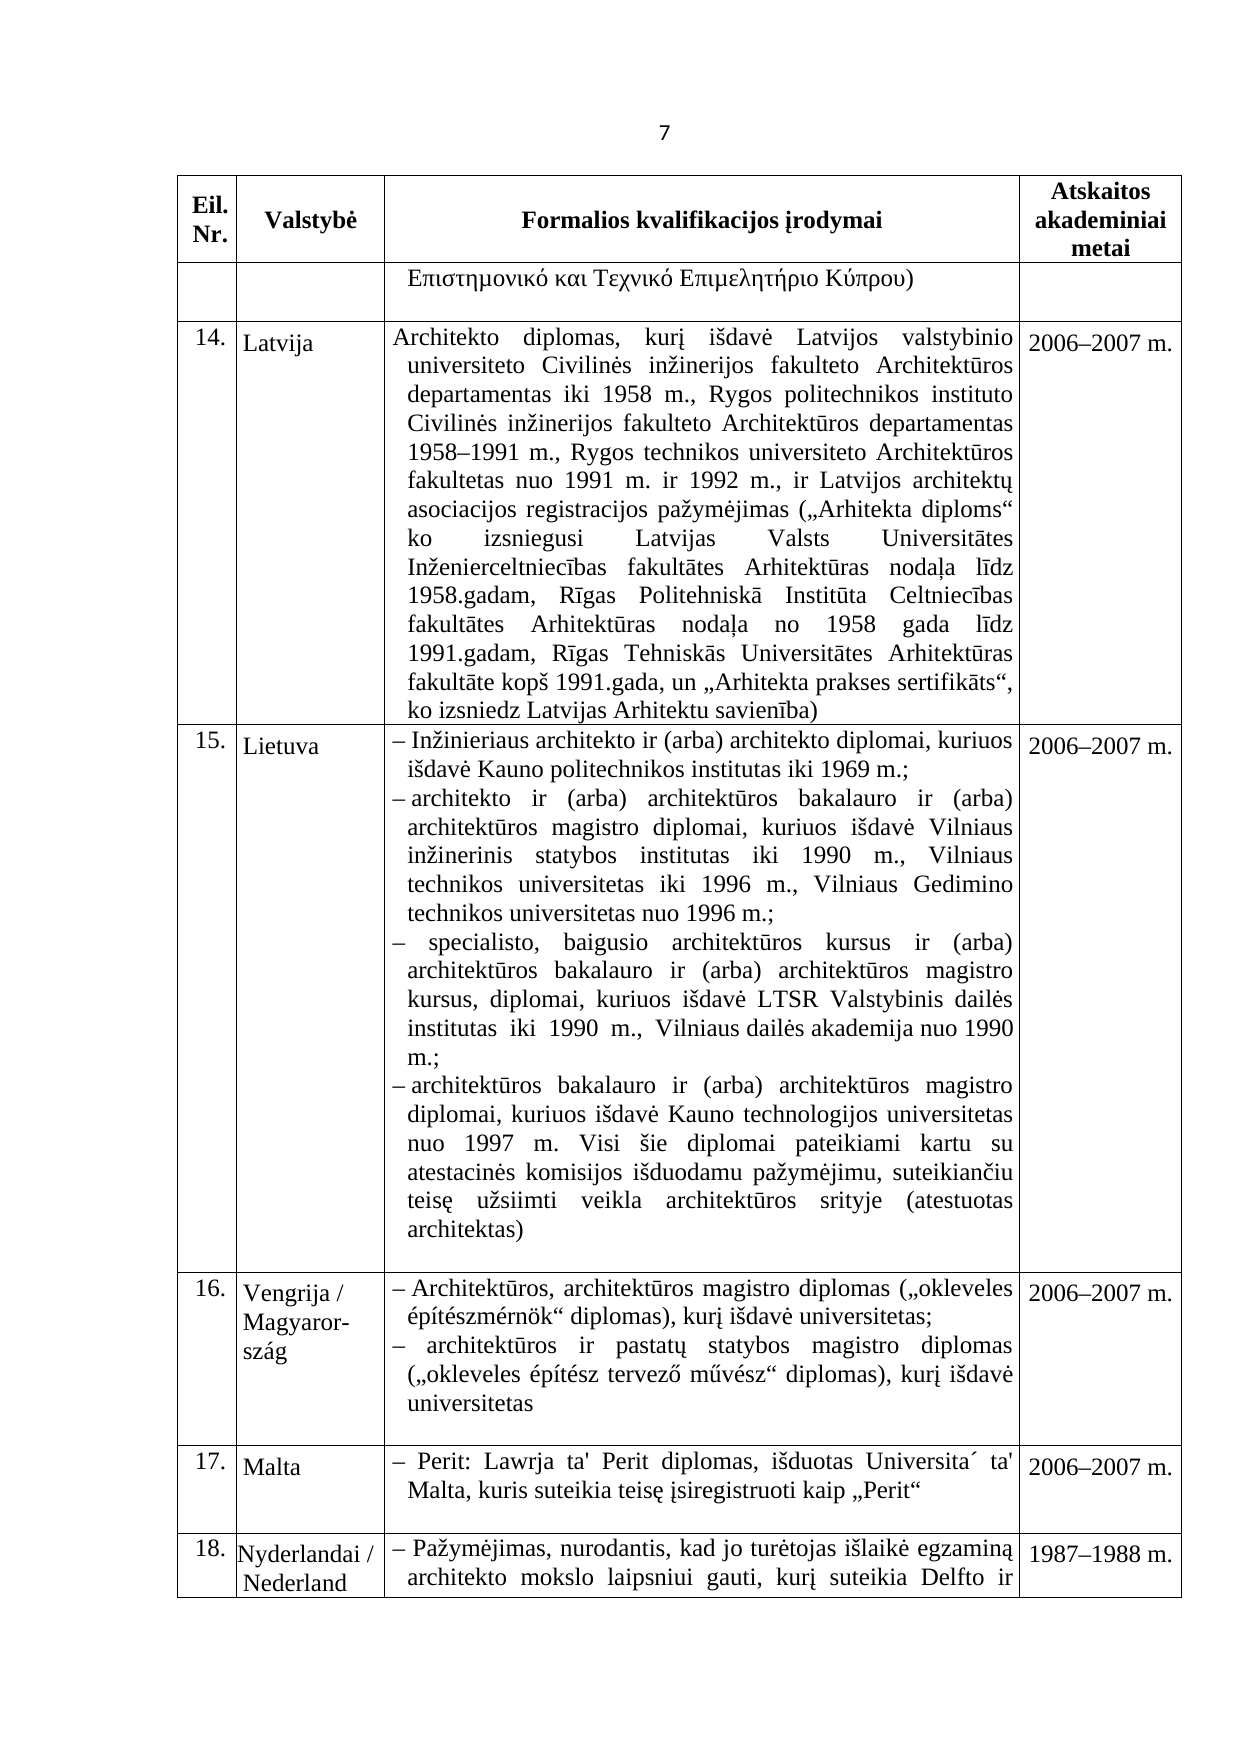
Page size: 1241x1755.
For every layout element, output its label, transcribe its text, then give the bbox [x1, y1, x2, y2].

table_header Atskaitos akademiniai metai [1020, 176, 1181, 262]
table_cell Lietuva [237, 725, 384, 1272]
table_header Formalios kvalifikacijos įrodymai [385, 176, 1019, 262]
table_cell 15. [178, 725, 236, 1272]
table_cell 18. [178, 1534, 236, 1597]
table_cell 14. [178, 322, 236, 724]
table_cell 1987–1988 m. [1020, 1534, 1181, 1597]
table_header Eil. Nr. [178, 176, 236, 262]
table_cell Malta [237, 1446, 384, 1532]
table_cell Vengrija / Magyaror-szág [237, 1273, 384, 1445]
table_cell 17. [178, 1446, 236, 1532]
table_cell – Inžinieriaus architekto ir (arba) architekto diplomai, kuriuos išdavė Kauno politechnikos institutas iki 1969 m.; – architekto ir (arba) architektūros bakalauro ir (arba) architektūros magistro diplomai, kuriuos išdavė Vilniaus inžinerinis statybos institutas iki 1990 m., Vilniaus technikos universitetas iki 1996 m., Vilniaus Gedimino technikos universitetas nuo 1996 m.; – specialisto, baigusio architektūros kursus ir (arba) architektūros bakalauro ir (arba) architektūros magistro kursus, diplomai, kuriuos išdavė LTSR Valstybinis dailės institutas iki 1990 m., Vilniaus dailės akademija nuo 1990 m.; – architektūros bakalauro ir (arba) architektūros magistro diplomai, kuriuos išdavė Kauno technologijos universitetas nuo 1997 m. Visi šie diplomai pateikiami kartu su atestacinės komisijos išduodamu pažymėjimu, suteikiančiu teisę užsiimti veikla architektūros srityje (atestuotas architektas) [385, 725, 1019, 1272]
table_cell Nyderlandai / Nederland [237, 1534, 384, 1597]
table_cell Latvija [237, 322, 384, 724]
table_cell 2006–2007 m. [1020, 1273, 1181, 1445]
table_cell [237, 263, 384, 321]
table_cell 2006–2007 m. [1020, 322, 1181, 724]
table_header Valstybė [237, 176, 384, 262]
table_cell 2006–2007 m. [1020, 725, 1181, 1272]
table_cell – Pažymėjimas, nurodantis, kad jo turėtojas išlaikė egzaminą architekto mokslo laipsniui gauti, kurį suteikia Delfto ir [385, 1534, 1019, 1597]
table_cell Επιστηµονικό και Τεχνικό Επιµελητήριο Κύπρου) [385, 263, 1019, 321]
table_cell 2006–2007 m. [1020, 1446, 1181, 1532]
table_cell – Perit: Lawrja ta' Perit diplomas, išduotas Universita´ ta' Malta, kuris suteikia teisę įsiregistruoti kaip „Perit“ [385, 1446, 1019, 1532]
table_cell Architekto diplomas, kurį išdavė Latvijos valstybinio universiteto Civilinės inžinerijos fakulteto Architektūros departamentas iki 1958 m., Rygos politechnikos instituto Civilinės inžinerijos fakulteto Architektūros departamentas 1958–1991 m., Rygos technikos universiteto Architektūros fakultetas nuo 1991 m. ir 1992 m., ir Latvijos architektų asociacijos registracijos pažymėjimas („Arhitekta diploms“ ko izsniegusi Latvijas Valsts Universitātes Inženierceltniecības fakultātes Arhitektūras nodaļa līdz 1958.gadam, Rīgas Politehniskā Institūta Celtniecības fakultātes Arhitektūras nodaļa no 1958 gada līdz 1991.gadam, Rīgas Tehniskās Universitātes Arhitektūras fakultāte kopš 1991.gada, un „Arhitekta prakses sertifikāts“, ko izsniedz Latvijas Arhitektu savienība) [385, 322, 1019, 724]
table_cell – Architektūros, architektūros magistro diplomas („okleveles építészmérnök“ diplomas), kurį išdavė universitetas; – architektūros ir pastatų statybos magistro diplomas („okleveles építész tervező művész“ diplomas), kurį išdavė universitetas [385, 1273, 1019, 1445]
table_cell 16. [178, 1273, 236, 1445]
table_cell [1020, 263, 1181, 321]
table_cell [178, 263, 236, 321]
